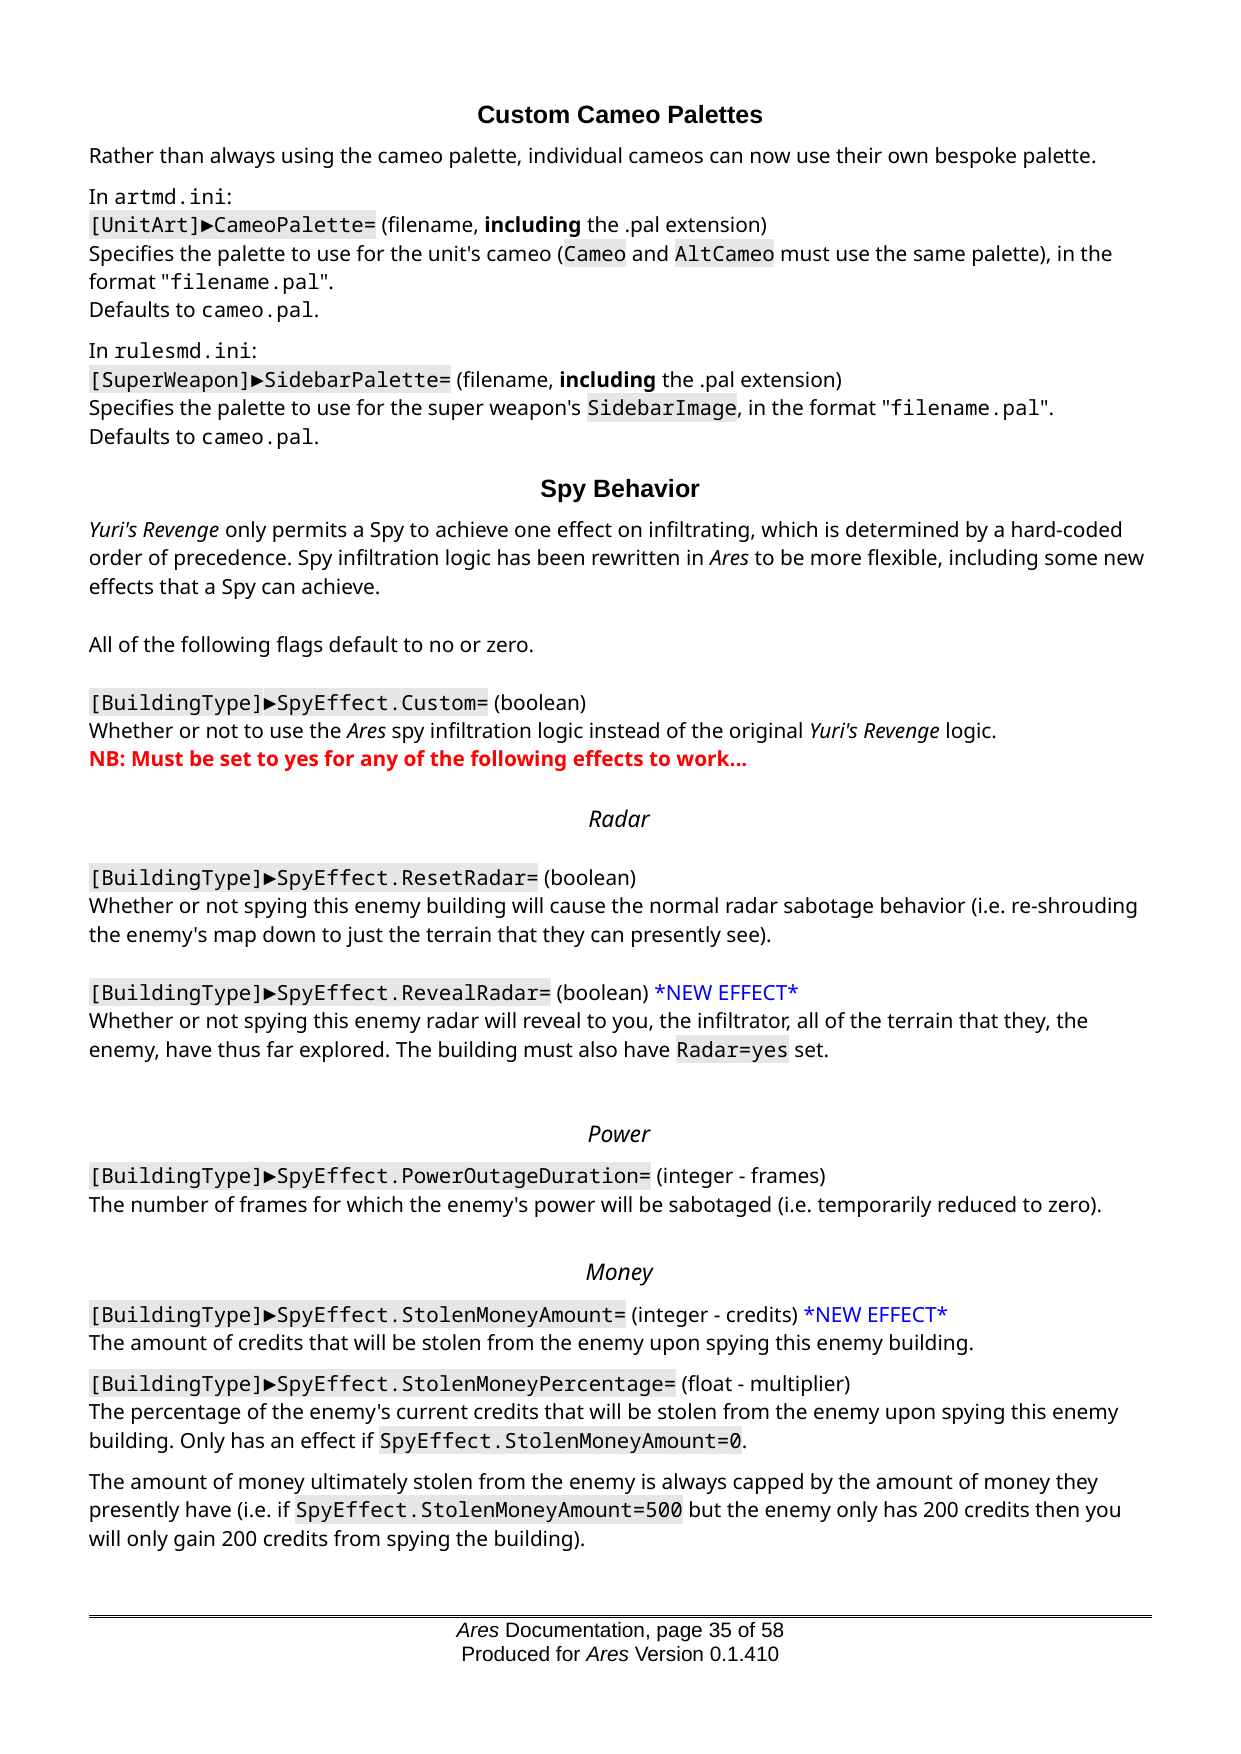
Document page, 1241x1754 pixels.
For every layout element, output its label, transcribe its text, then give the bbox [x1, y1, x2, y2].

text [BuildingType]►SpyEffect.PowerOutageDuration= (integer - frames) The number of frames for which the enemy's power will be sabotaged (i.e. temporarily reduced to zero). [88, 1162, 1152, 1218]
text [BuildingType]►SpyEffect.StolenMoneyPercentage= (float - multiplier) The percentage of the enemy's current credits that will be stolen from the enemy upon spying this enemy building. Only has an effect if SpyEffect.StolenMoneyAmount=0. [88, 1369, 1152, 1454]
subtitle Radar [88, 802, 1152, 834]
subtitle Custom Cameo Palettes [88, 100, 1152, 129]
text [BuildingType]►SpyEffect.Custom= (boolean) Whether or not to use the Ares spy infiltration logic instead of the original Yuri's Revenge logic. NB: Must be set to yes for any of the following effects to work... [88, 688, 1152, 773]
text Rather than always using the cameo palette, individual cameos can now use their own bespoke palette. [88, 141, 1152, 169]
text Yuri's Revenge only permits a Spy to achieve one effect on infiltrating, which is determined by a hard-coded order of precedence. Spy infiltration logic has been rewritten in Ares to be more flexible, including some new effects that a Spy can achieve. [88, 515, 1152, 600]
subtitle Power [88, 1118, 1152, 1149]
text In artmd.ini: [UnitArt]►CameoPalette= (filename, including the .pal extension) Specifies the palette to use for the unit's cameo (Cameo and AltCameo must use the same palette), in the format "filename.pal". Defaults to cameo.pal. [88, 182, 1152, 324]
text In rulesmd.ini: [SuperWeapon]►SidebarPalette= (filename, including the .pal extension) Specifies the palette to use for the super weapon's SidebarImage, in the format "filename.pal". Defaults to cameo.pal. [88, 336, 1152, 450]
text [BuildingType]►SpyEffect.RevealRadar= (boolean) *NEW EFFECT* Whether or not spying this enemy radar will reveal to you, the infiltrator, all of the terrain that they, the enemy, have thus far explored. The building must also have Radar=yes set. [88, 978, 1152, 1063]
text [BuildingType]►SpyEffect.ResetRadar= (boolean) Whether or not spying this enemy building will cause the normal radar sabotage behavior (i.e. re-shrouding the enemy's map down to just the terrain that they can presently see). [88, 863, 1152, 948]
text All of the following flags default to no or zero. [88, 630, 1152, 658]
text [BuildingType]►SpyEffect.StolenMoneyAmount= (integer - credits) *NEW EFFECT* The amount of credits that will be stolen from the enemy upon spying this enemy building. [88, 1300, 1152, 1357]
subtitle Money [88, 1256, 1152, 1287]
text The amount of money ultimately stolen from the enemy is always capped by the amount of money they presently have (i.e. if SpyEffect.StolenMoneyAmount=500 but the enemy only has 200 credits then you will only gain 200 credits from spying the building). [88, 1467, 1152, 1552]
subtitle Spy Behavior [88, 474, 1152, 503]
